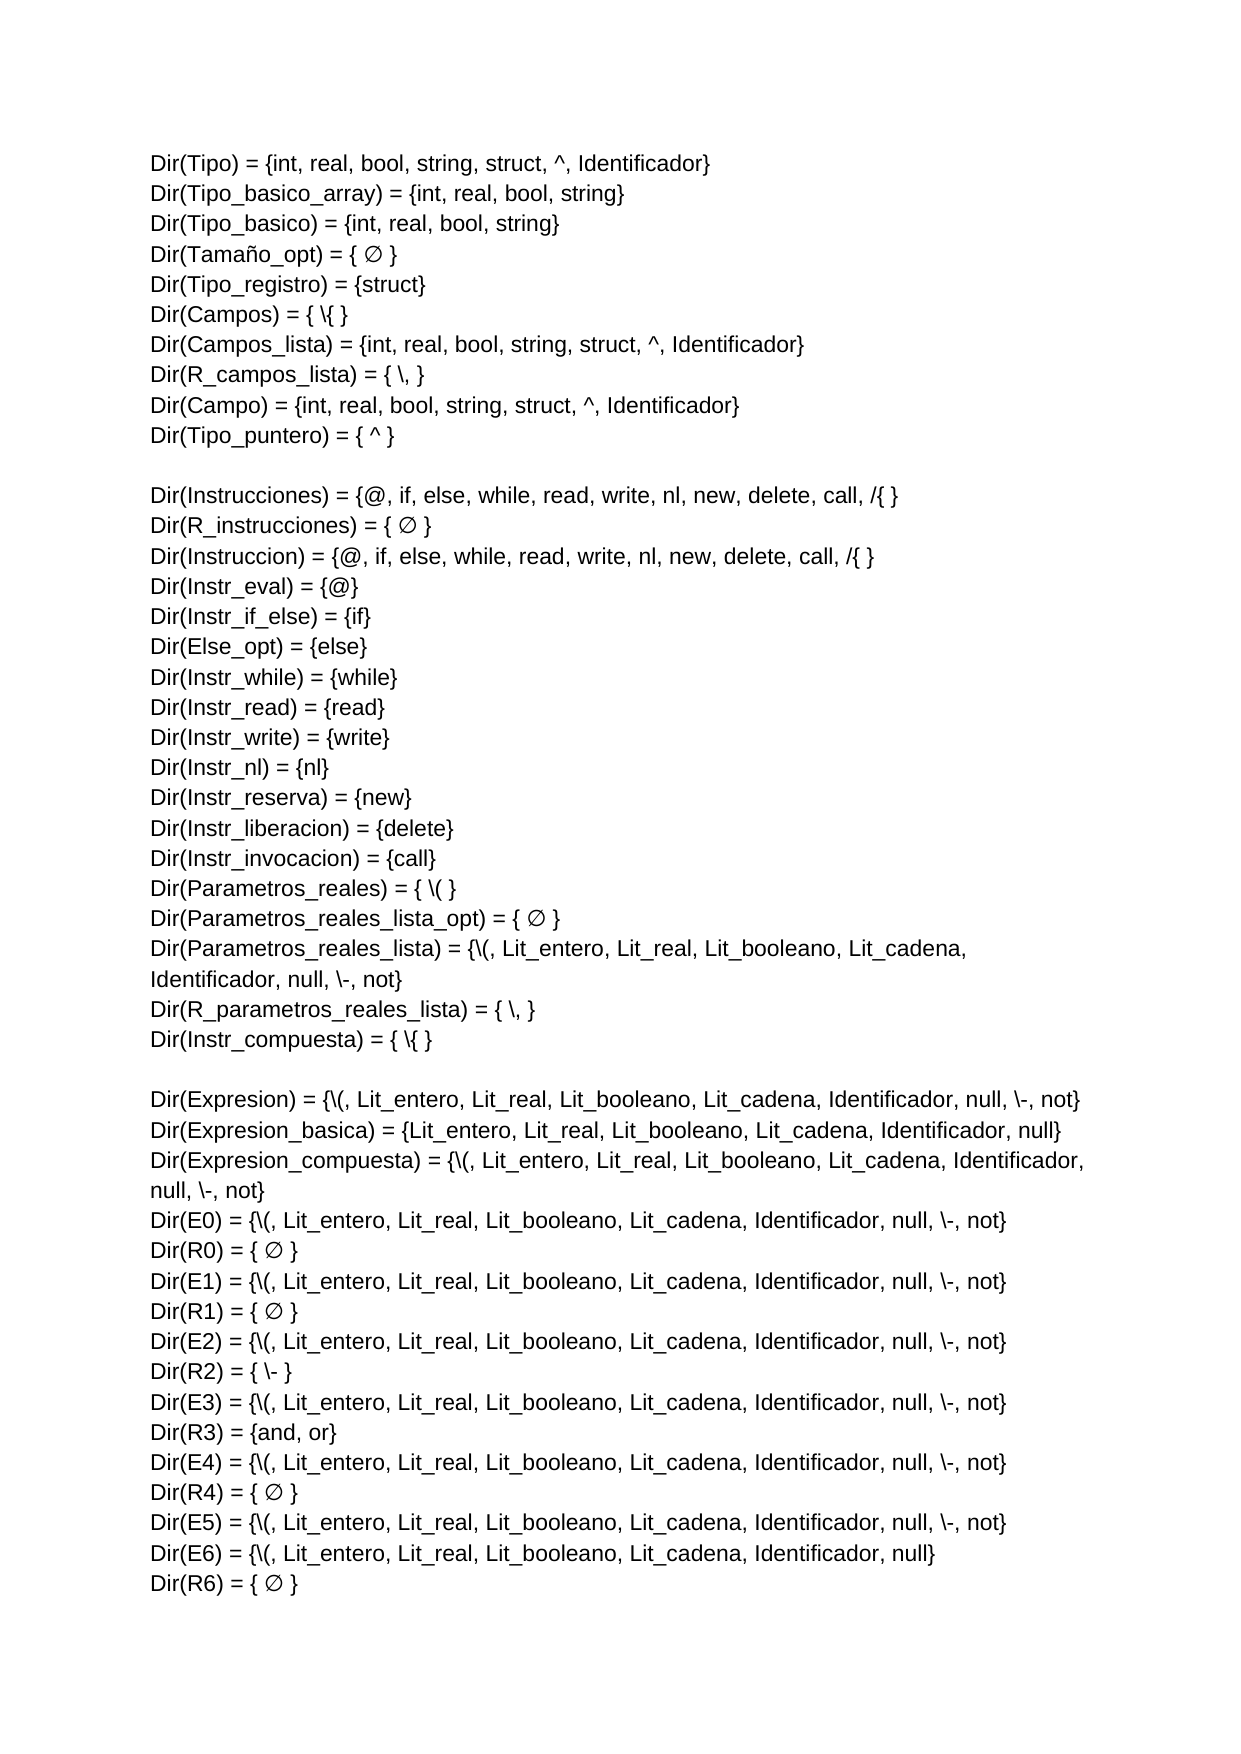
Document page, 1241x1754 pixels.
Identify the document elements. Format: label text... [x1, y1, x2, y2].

text Dir(E1) = {\(, Lit_entero, Lit_real, Lit_booleano, Lit_cadena, Identificador, null, \-, not} [150, 1268, 1090, 1294]
text Dir(Instr_while) = {while} [150, 663, 1090, 690]
text Dir(E5) = {\(, Lit_entero, Lit_real, Lit_booleano, Lit_cadena, Identificador, null, \-, not} [150, 1509, 1090, 1536]
text Dir(Tipo) = {int, real, bool, string, struct, ^, Identificador} [150, 150, 1090, 176]
text Dir(R4) = { ∅ } [150, 1479, 1090, 1506]
text Dir(Campos_lista) = {int, real, bool, string, struct, ^, Identificador} [150, 331, 1090, 358]
text Dir(E4) = {\(, Lit_entero, Lit_real, Lit_booleano, Lit_cadena, Identificador, null, \-, not} [150, 1449, 1090, 1475]
text Dir(Instr_write) = {write} [150, 724, 1090, 750]
text Dir(Parametros_reales) = { \( } [150, 875, 1090, 901]
text Dir(R1) = { ∅ } [150, 1298, 1090, 1324]
text Dir(Instr_eval) = {@} [150, 573, 1090, 599]
text Dir(Tipo_basico_array) = {int, real, bool, string} [150, 180, 1090, 207]
text Dir(Expresion_basica) = {Lit_entero, Lit_real, Lit_booleano, Lit_cadena, Identificador, null} [150, 1117, 1090, 1143]
text Dir(Instr_if_else) = {if} [150, 603, 1090, 629]
text Dir(R_parametros_reales_lista) = { \, } [150, 996, 1090, 1022]
text Dir(R_instrucciones) = { ∅ } [150, 512, 1090, 539]
text Dir(Instrucciones) = {@, if, else, while, read, write, nl, new, delete, call, /{ } [150, 482, 1090, 509]
text Dir(R3) = {and, or} [150, 1419, 1090, 1445]
text Dir(Else_opt) = {else} [150, 633, 1090, 660]
text Dir(R0) = { ∅ } [150, 1237, 1090, 1264]
text Dir(R_campos_lista) = { \, } [150, 361, 1090, 388]
text Dir(Parametros_reales_lista) = {\(, Lit_entero, Lit_real, Lit_booleano, Lit_cadena, Identificador, null, \-, not} [150, 935, 1090, 992]
text Dir(Instr_reserva) = {new} [150, 784, 1090, 811]
text Dir(Instr_liberacion) = {delete} [150, 814, 1090, 841]
text Dir(Instr_invocacion) = {call} [150, 845, 1090, 871]
text Dir(E3) = {\(, Lit_entero, Lit_real, Lit_booleano, Lit_cadena, Identificador, null, \-, not} [150, 1388, 1090, 1415]
text Dir(Campo) = {int, real, bool, string, struct, ^, Identificador} [150, 392, 1090, 418]
text Dir(Instruccion) = {@, if, else, while, read, write, nl, new, delete, call, /{ } [150, 543, 1090, 569]
text Dir(Tipo_registro) = {struct} [150, 271, 1090, 297]
text Dir(E2) = {\(, Lit_entero, Lit_real, Lit_booleano, Lit_cadena, Identificador, null, \-, not} [150, 1328, 1090, 1354]
text Dir(E6) = {\(, Lit_entero, Lit_real, Lit_booleano, Lit_cadena, Identificador, null} [150, 1539, 1090, 1566]
text Dir(Tipo_puntero) = { ^ } [150, 422, 1090, 448]
text Dir(R2) = { \- } [150, 1358, 1090, 1385]
text Dir(Campos) = { \{ } [150, 301, 1090, 327]
text Dir(Instr_nl) = {nl} [150, 754, 1090, 781]
text Dir(Expresion) = {\(, Lit_entero, Lit_real, Lit_booleano, Lit_cadena, Identificador, null, \-, not} [150, 1086, 1090, 1113]
text Dir(Tipo_basico) = {int, real, bool, string} [150, 210, 1090, 237]
text Dir(Instr_compuesta) = { \{ } [150, 1026, 1090, 1052]
text Dir(Parametros_reales_lista_opt) = { ∅ } [150, 905, 1090, 932]
text Dir(Tamaño_opt) = { ∅ } [150, 241, 1090, 267]
text Dir(Instr_read) = {read} [150, 694, 1090, 720]
text Dir(E0) = {\(, Lit_entero, Lit_real, Lit_booleano, Lit_cadena, Identificador, null, \-, not} [150, 1207, 1090, 1234]
text Dir(R6) = { ∅ } [150, 1570, 1090, 1596]
text Dir(Expresion_compuesta) = {\(, Lit_entero, Lit_real, Lit_booleano, Lit_cadena, Identificador, null, \-, not} [150, 1147, 1090, 1203]
